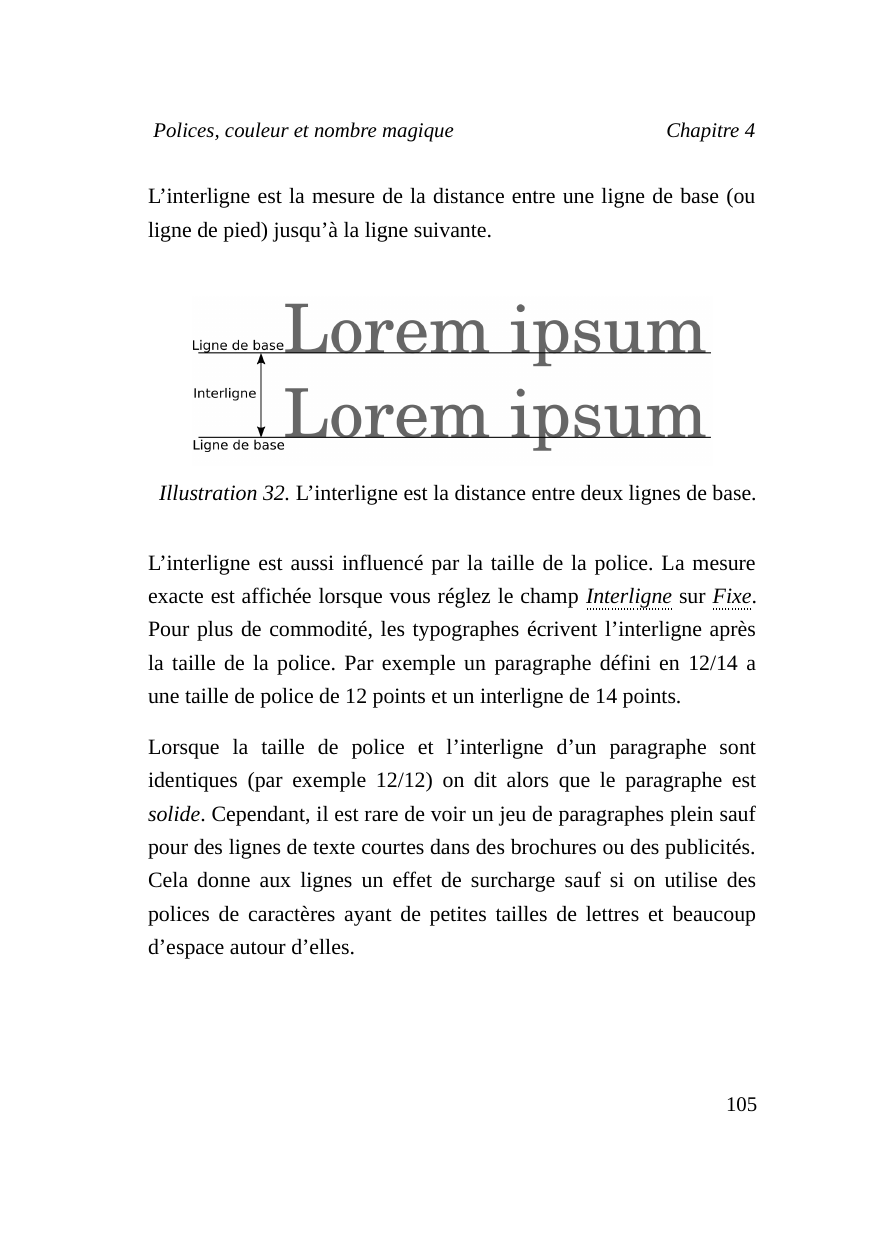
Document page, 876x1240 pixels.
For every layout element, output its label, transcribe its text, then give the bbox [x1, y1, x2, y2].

text L’interligne est aussi influencé par la taille de la police. La mesure exacte est affichée lorsque vous réglez le champ Interligne sur Fixe. Pour plus de commodité, les typographes écrivent l’interligne après la taille de la police. Par exemple un paragraphe défini en 12/14 a une taille de police de 12 points et un interligne de 14 points. [148, 543, 757, 710]
picture [192, 296, 713, 466]
text Lorsque la taille de police et l’interligne d’un paragraphe sont identiques (par exemple 12/12) on dit alors que le paragraphe est solide. Cependant, il est rare de voir un jeu de paragraphes plein sauf pour des lignes de texte courtes dans des brochures ou des publicités. Cela donne aux lignes un effet de surcharge sauf si on utilise des polices de caractères ayant de petites tailles de lettres et beaucoup d’espace autour d’elles. [148, 728, 757, 961]
text L’interligne est la mesure de la distance entre une ligne de base (ou ligne de pied) jusqu’à la ligne suivante. [148, 177, 757, 244]
subtitle L’interligne est la distance entre deux lignes de base. [148, 480, 757, 505]
